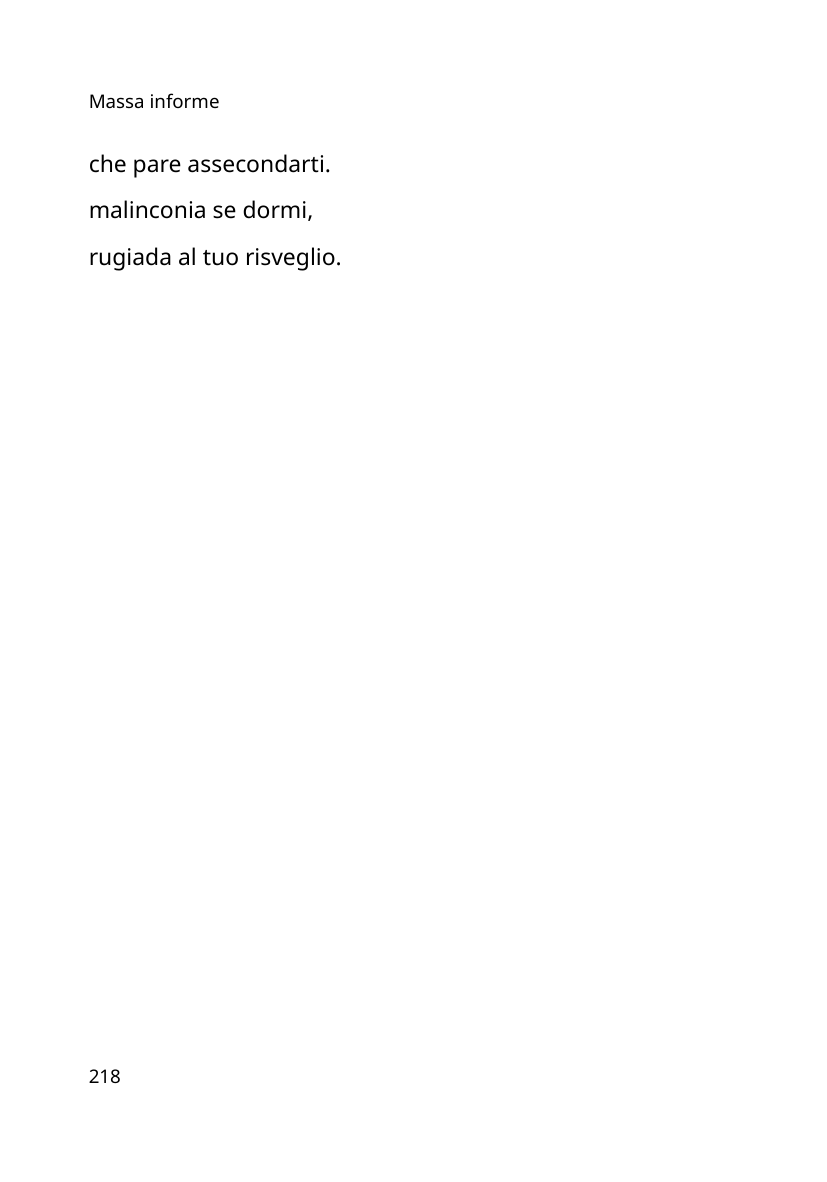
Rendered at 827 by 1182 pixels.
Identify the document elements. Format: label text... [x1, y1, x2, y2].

text che pare assecondarti. [88, 147, 738, 179]
text malinconia se dormi, [88, 194, 738, 226]
text rugiada al tuo risveglio. [88, 241, 738, 272]
